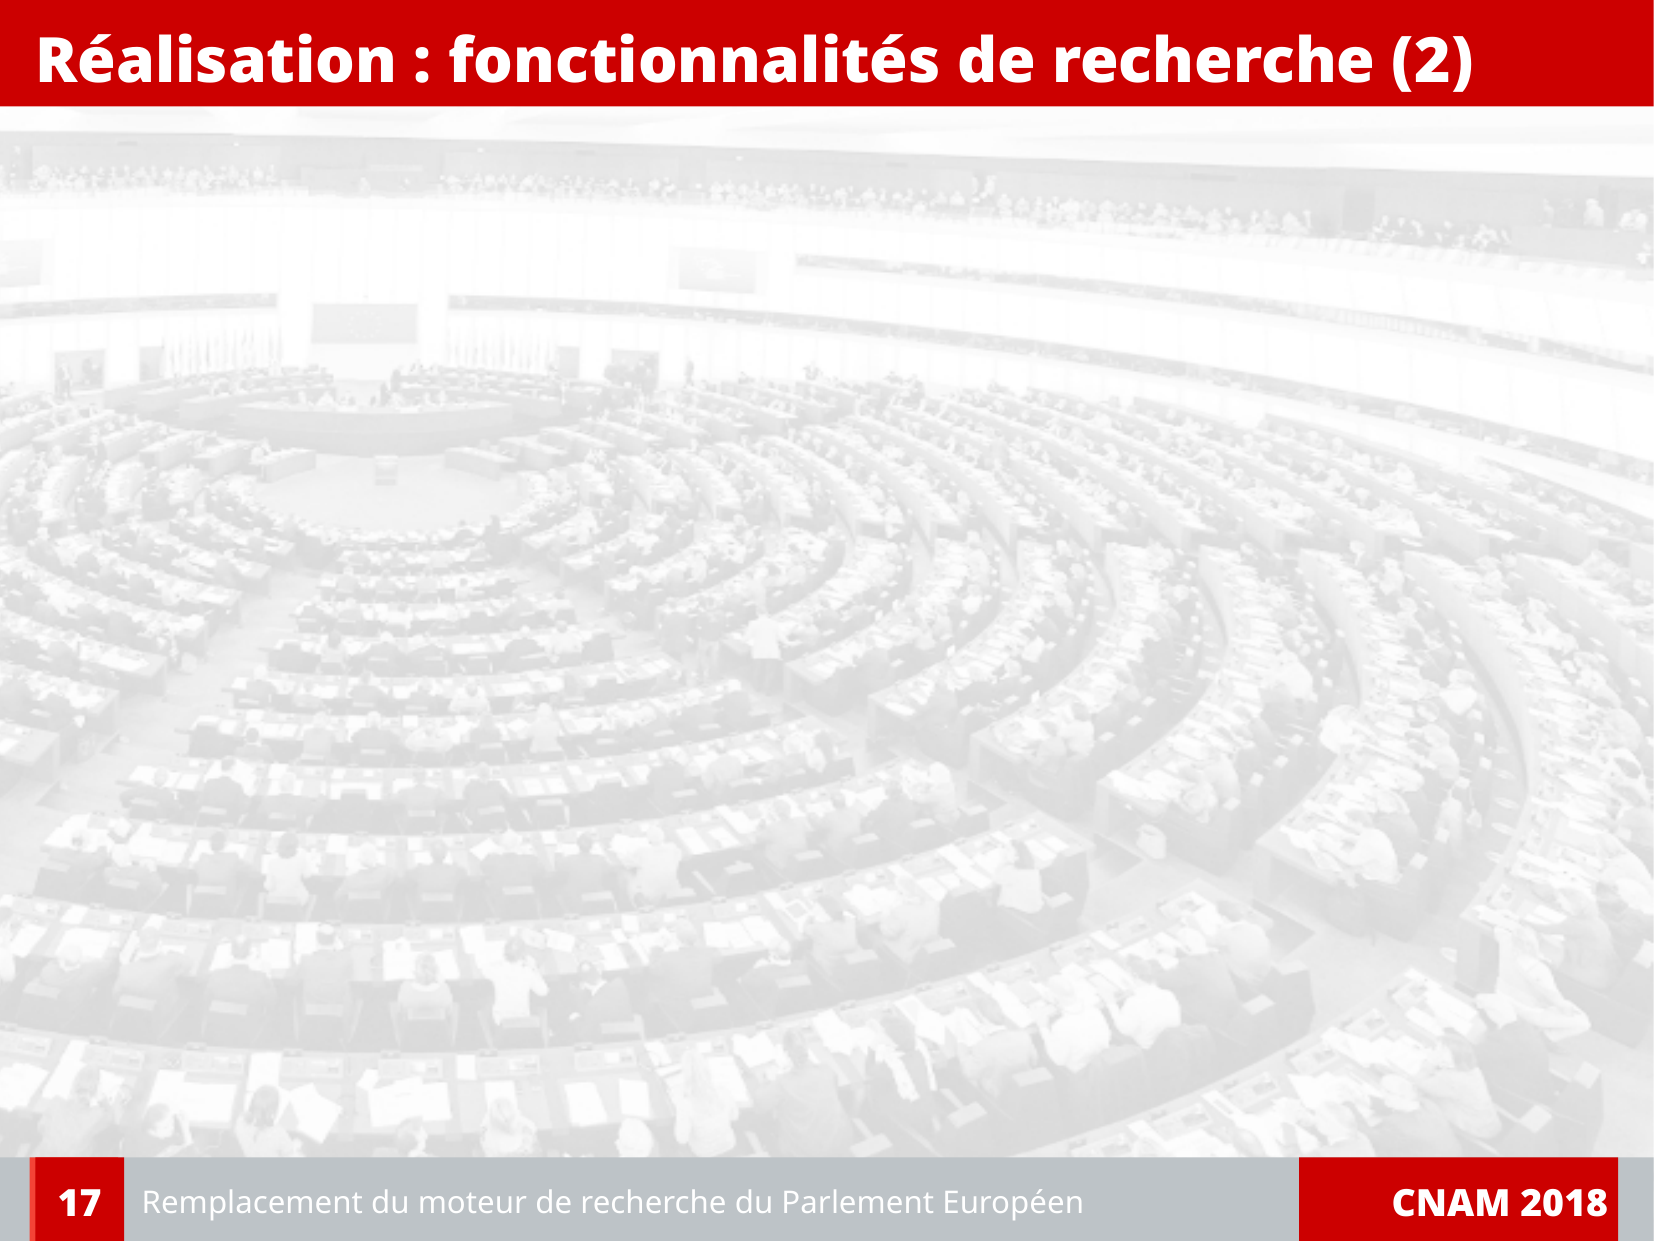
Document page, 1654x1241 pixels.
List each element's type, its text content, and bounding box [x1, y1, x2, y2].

picture [0, 107, 1654, 1157]
title Réalisation : fonctionnalités de recherche (2) [35, 0, 1642, 101]
